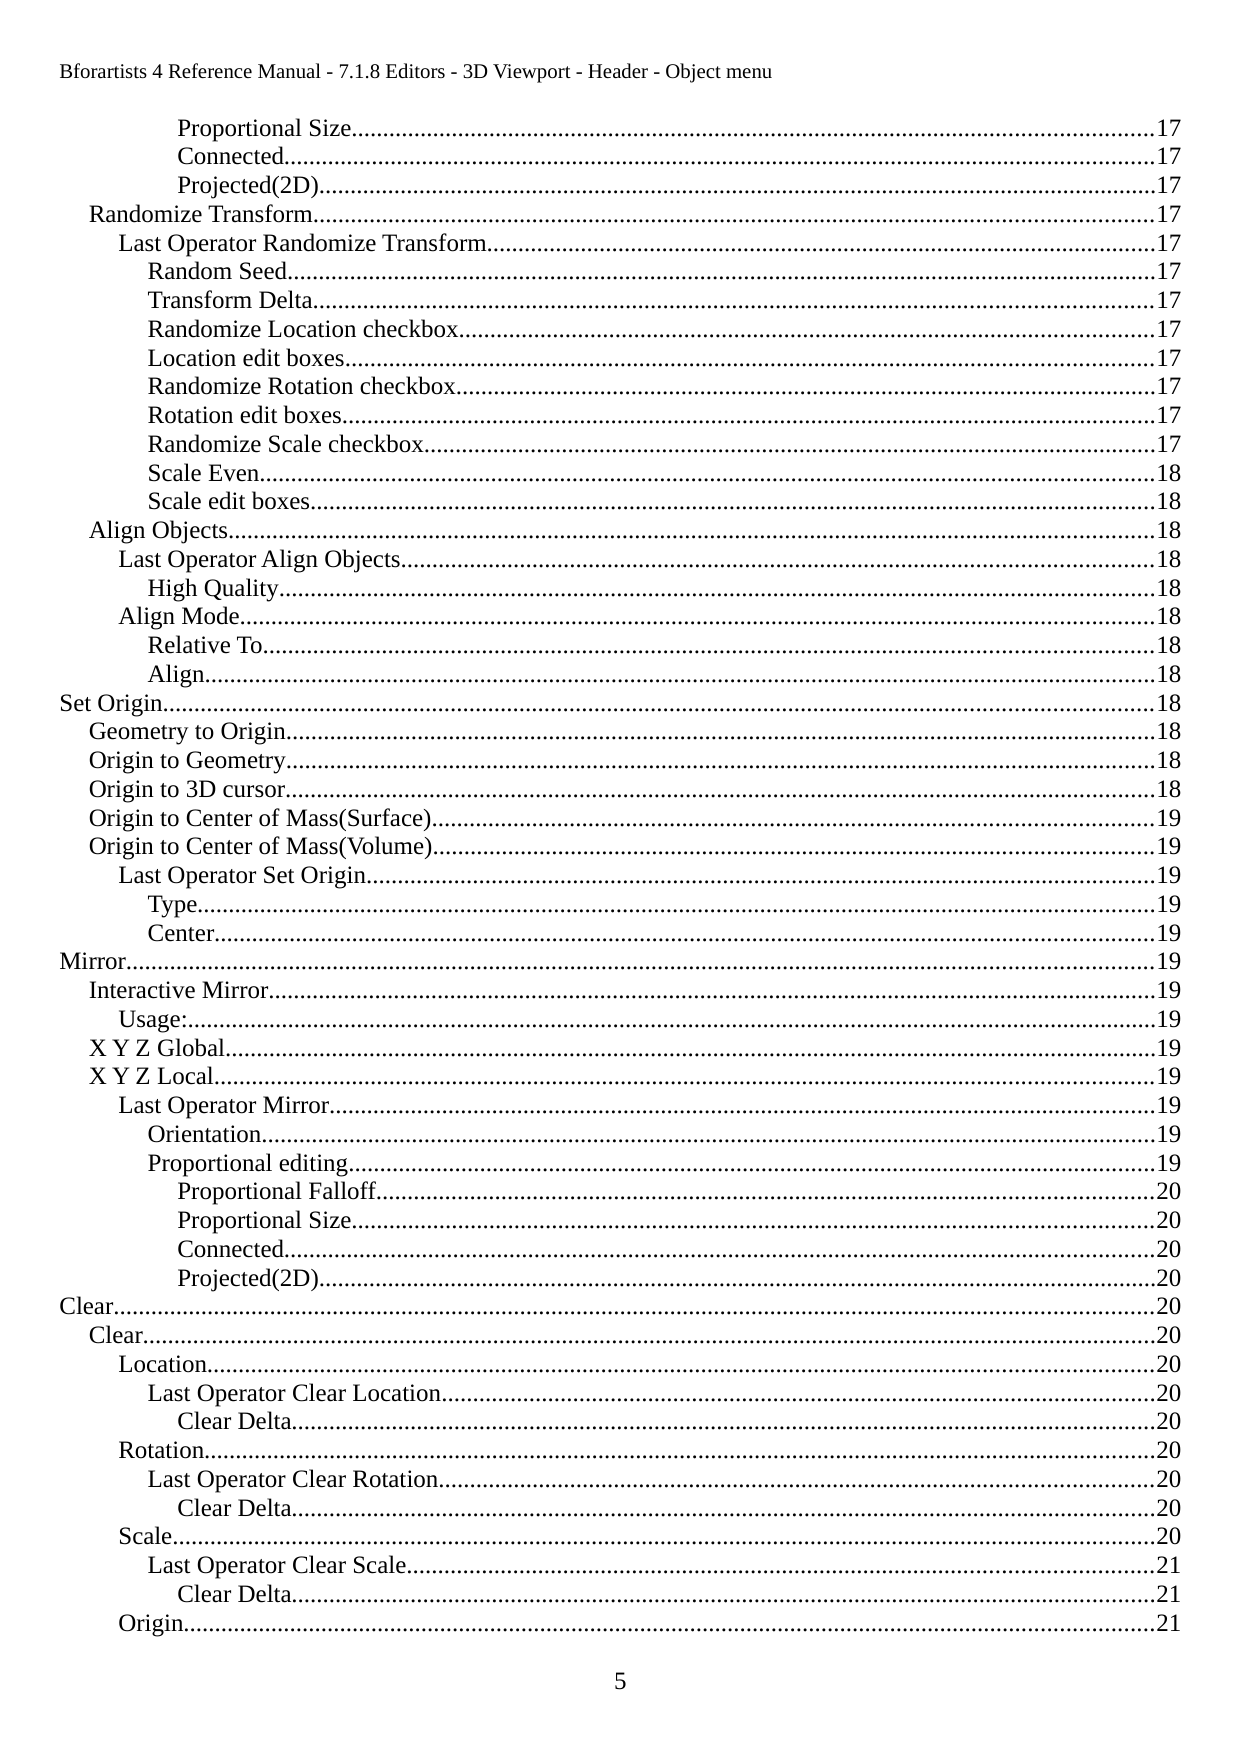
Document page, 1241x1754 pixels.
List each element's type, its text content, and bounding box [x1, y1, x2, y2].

text Clear 20 [59, 1291, 1181, 1320]
text Relative To 18 [147, 630, 1181, 659]
text Location 20 [118, 1349, 1181, 1378]
text Scale Even 18 [147, 458, 1181, 486]
text Scale edit boxes 18 [147, 486, 1181, 515]
text Clear Delta 21 [177, 1579, 1181, 1608]
text Randomize Transform 17 [88, 199, 1181, 228]
text Connected 20 [177, 1234, 1181, 1263]
text Origin to Geometry 18 [88, 745, 1181, 774]
text High Quality 18 [147, 573, 1181, 601]
text Type 19 [147, 889, 1181, 918]
text Rotation 20 [118, 1435, 1181, 1464]
text Transform Delta 17 [147, 285, 1181, 314]
text Proportional editing 19 [147, 1148, 1181, 1176]
text Clear Delta 20 [177, 1493, 1181, 1521]
text Randomize Location checkbox 17 [147, 314, 1181, 343]
text Connected 17 [177, 141, 1181, 170]
text Random Seed 17 [147, 256, 1181, 285]
text Set Origin 18 [59, 688, 1181, 716]
text Align Objects 18 [88, 515, 1181, 544]
text X Y Z Global 19 [88, 1033, 1181, 1061]
text Last Operator Randomize Transform 17 [118, 228, 1181, 256]
text Scale 20 [118, 1521, 1181, 1550]
text Mirror 19 [59, 946, 1181, 975]
text Align Mode 18 [118, 601, 1181, 630]
text Last Operator Align Objects 18 [118, 544, 1181, 573]
text Clear 20 [88, 1320, 1181, 1349]
text Last Operator Mirror 19 [118, 1090, 1181, 1119]
text Last Operator Set Origin 19 [118, 860, 1181, 889]
text Last Operator Clear Location 20 [147, 1378, 1181, 1406]
text Origin to Center of Mass(Surface) 19 [88, 803, 1181, 831]
text Randomize Scale checkbox 17 [147, 429, 1181, 458]
text Geometry to Origin 18 [88, 716, 1181, 745]
text Projected(2D) 17 [177, 170, 1181, 199]
text Origin to Center of Mass(Volume) 19 [88, 831, 1181, 860]
text Usage: 19 [118, 1004, 1181, 1033]
text Orientation 19 [147, 1119, 1181, 1148]
text Rotation edit boxes 17 [147, 400, 1181, 429]
text Location edit boxes 17 [147, 343, 1181, 371]
text Proportional Size 20 [177, 1205, 1181, 1234]
text Clear Delta 20 [177, 1406, 1181, 1435]
text Align 18 [147, 659, 1181, 688]
text Last Operator Clear Rotation 20 [147, 1464, 1181, 1493]
text X Y Z Local 19 [88, 1061, 1181, 1090]
text Center 19 [147, 918, 1181, 946]
text Randomize Rotation checkbox 17 [147, 371, 1181, 400]
text Origin 21 [118, 1608, 1181, 1636]
text Projected(2D) 20 [177, 1263, 1181, 1291]
text Proportional Size 17 [177, 113, 1181, 141]
text Proportional Falloff 20 [177, 1176, 1181, 1205]
text Last Operator Clear Scale 21 [147, 1550, 1181, 1579]
text Origin to 3D cursor 18 [88, 774, 1181, 803]
text Interactive Mirror 19 [88, 975, 1181, 1004]
